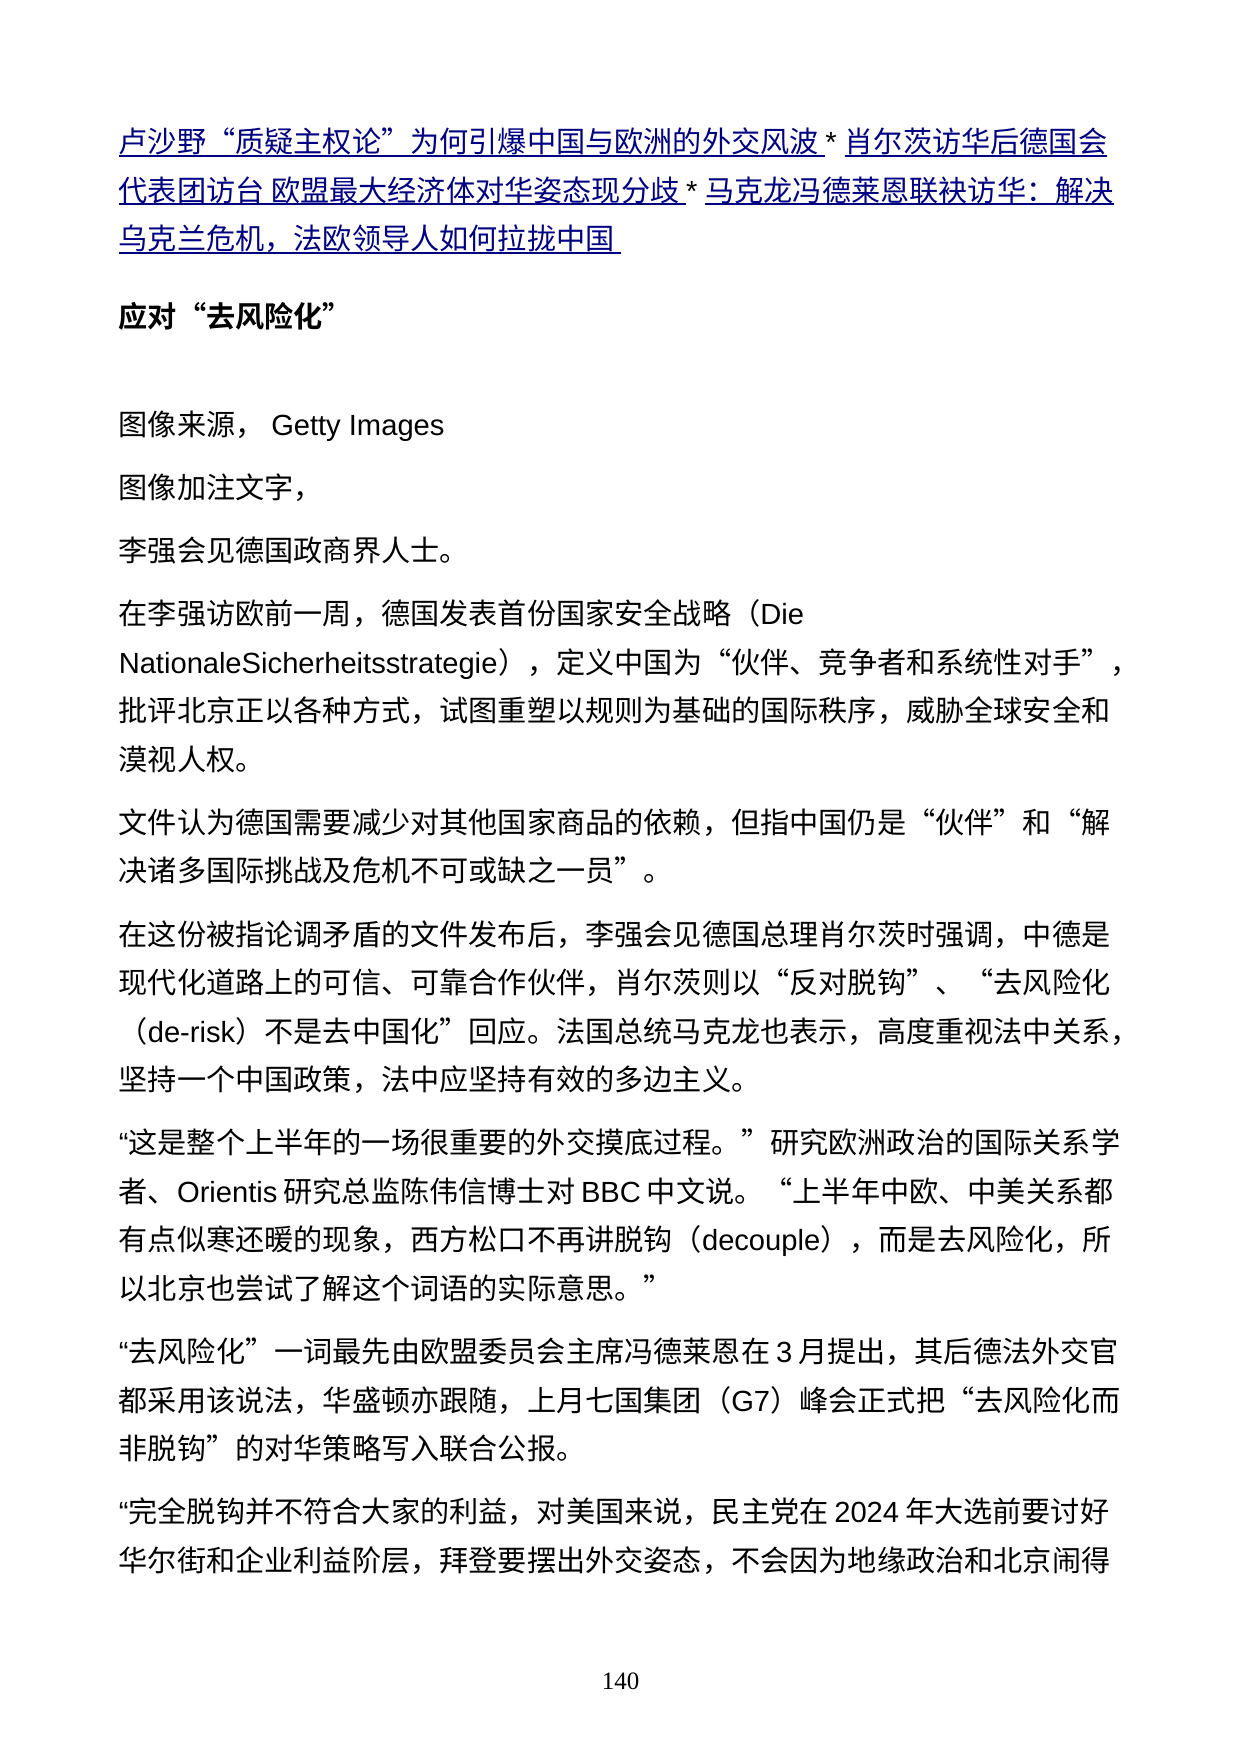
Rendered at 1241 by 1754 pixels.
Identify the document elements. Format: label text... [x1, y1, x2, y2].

text 在李强访欧前一周，德国发表首份国家安全战略（Die NationaleSicherheitsstrategie），定义中国为“伙伴、竞争者和系统性对手”，批评北京正以各种方式，试图重塑以规则为基础的国际秩序，威胁全球安全和漠视人权。 [118, 591, 1122, 778]
text “去风险化”一词最先由欧盟委员会主席冯德莱恩在3月提出，其后德法外交官都采用该说法，华盛顿亦跟随，上月七国集团（G7）峰会正式把“去风险化而非脱钩”的对华策略写入联合公报。 [118, 1328, 1122, 1468]
text 图像加注文字， [118, 464, 1122, 507]
text 文件认为德国需要减少对其他国家商品的依赖，但指中国仍是“伙伴”和“解决诸多国际挑战及危机不可或缺之一员”。 [118, 799, 1122, 890]
subtitle 应对“去风险化” [118, 293, 1122, 336]
text 在这份被指论调矛盾的文件发布后，李强会见德国总理肖尔茨时强调，中德是现代化道路上的可信、可靠合作伙伴，肖尔茨则以“反对脱钩”、“去风险化（de-risk）不是去中国化”回应。法国总统马克龙也表示，高度重视法中关系，坚持一个中国政策，法中应坚持有效的多边主义。 [118, 911, 1122, 1099]
text “这是整个上半年的一场很重要的外交摸底过程。”研究欧洲政治的国际关系学者、Orientis研究总监陈伟信博士对BBC中文说。“上半年中欧、中美关系都有点似寒还暖的现象，西方松口不再讲脱钩（decouple），而是去风险化，所以北京也尝试了解这个词语的实际意思。” [118, 1120, 1122, 1308]
text 图像来源， Getty Images [118, 401, 1122, 443]
text 李强会见德国政商界人士。 [118, 527, 1122, 570]
text “完全脱钩并不符合大家的利益，对美国来说，民主党在2024年大选前要讨好华尔街和企业利益阶层，拜登要摆出外交姿态，不会因为地缘政治和北京闹得 [118, 1489, 1122, 1579]
text 卢沙野“质疑主权论”为何引爆中国与欧洲的外交风波 * 肖尔茨访华后德国会代表团访台 欧盟最大经济体对华姿态现分歧 * 马克龙冯德莱恩联袂访华：解决乌克兰危机，法欧领导人如何拉拢中国 [118, 118, 1122, 258]
